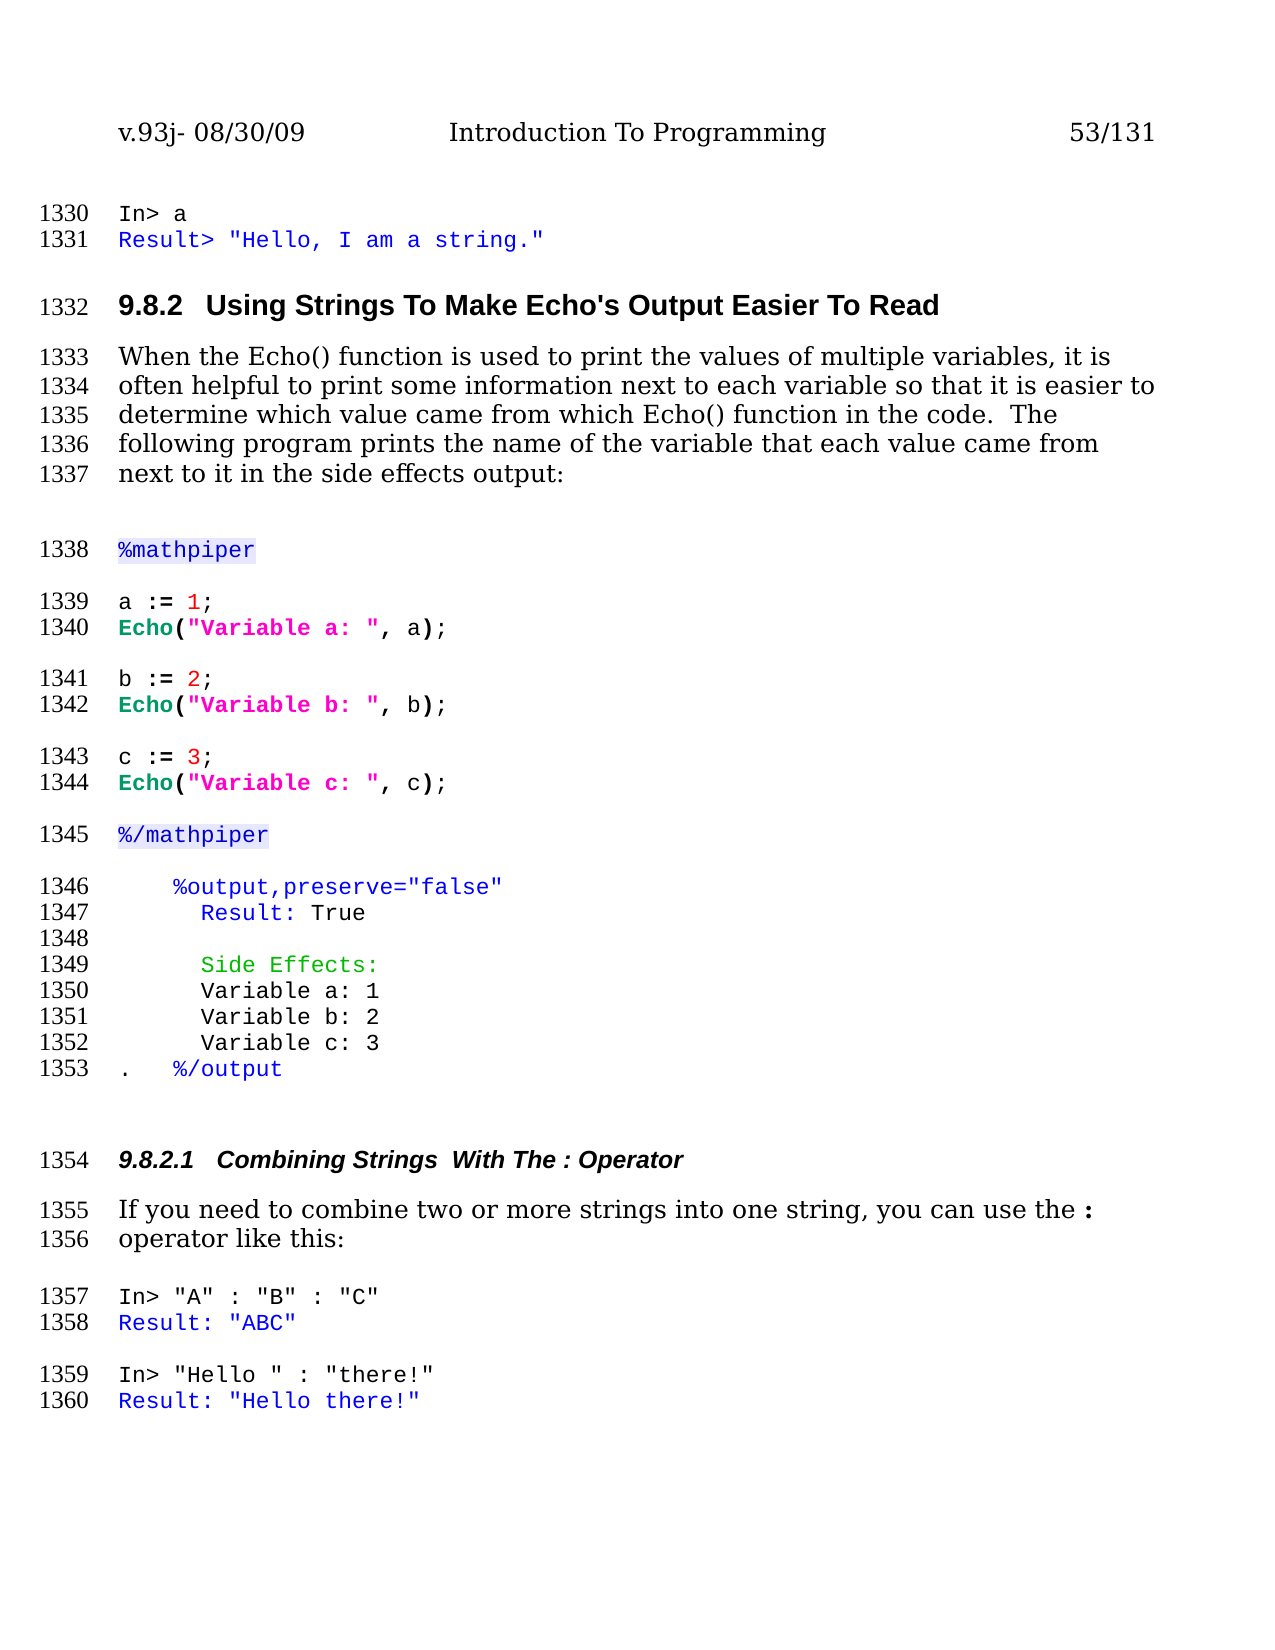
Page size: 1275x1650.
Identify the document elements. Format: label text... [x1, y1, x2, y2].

text b := 2; [118, 668, 1157, 694]
text a := 1; [118, 590, 1157, 616]
text Echo("Variable c: ", c); [118, 772, 1157, 797]
text %mathpiper [118, 538, 1157, 564]
text Result: True [118, 901, 1157, 927]
text When the Echo() function is used to print the values of multiple variables, it is often helpful to print some information next to each variable so that it is easier to determine which value came from which Echo() function in the code. The following program prints the name of the variable that each value came from next to it in the side effects output: [118, 342, 1157, 488]
text Echo("Variable b: ", b); [118, 694, 1157, 720]
text Variable a: 1 [118, 979, 1157, 1005]
text c := 3; [118, 746, 1157, 772]
text Echo("Variable a: ", a); [118, 616, 1157, 642]
text In> "A" : "B" : "C" [118, 1285, 1157, 1311]
subtitle Using Strings To Make Echo's Output Easier To Read [118, 288, 1157, 321]
text . %/output [118, 1057, 1157, 1083]
text %output,preserve="false" [118, 875, 1157, 901]
text Side Effects: [118, 953, 1157, 979]
text In> a [118, 203, 1157, 229]
text Result: "ABC" [118, 1311, 1157, 1337]
text Result: "Hello there!" [118, 1389, 1157, 1415]
text Variable b: 2 [118, 1005, 1157, 1031]
text If you need to combine two or more strings into one string, you can use the : operator like this: [118, 1195, 1157, 1253]
text In> "Hello " : "there!" [118, 1363, 1157, 1389]
text Result> "Hello, I am a string." [118, 229, 1157, 254]
text %/mathpiper [118, 823, 1157, 849]
subtitle Combining Strings With The : Operator [118, 1145, 1157, 1174]
text Variable c: 3 [118, 1031, 1157, 1057]
